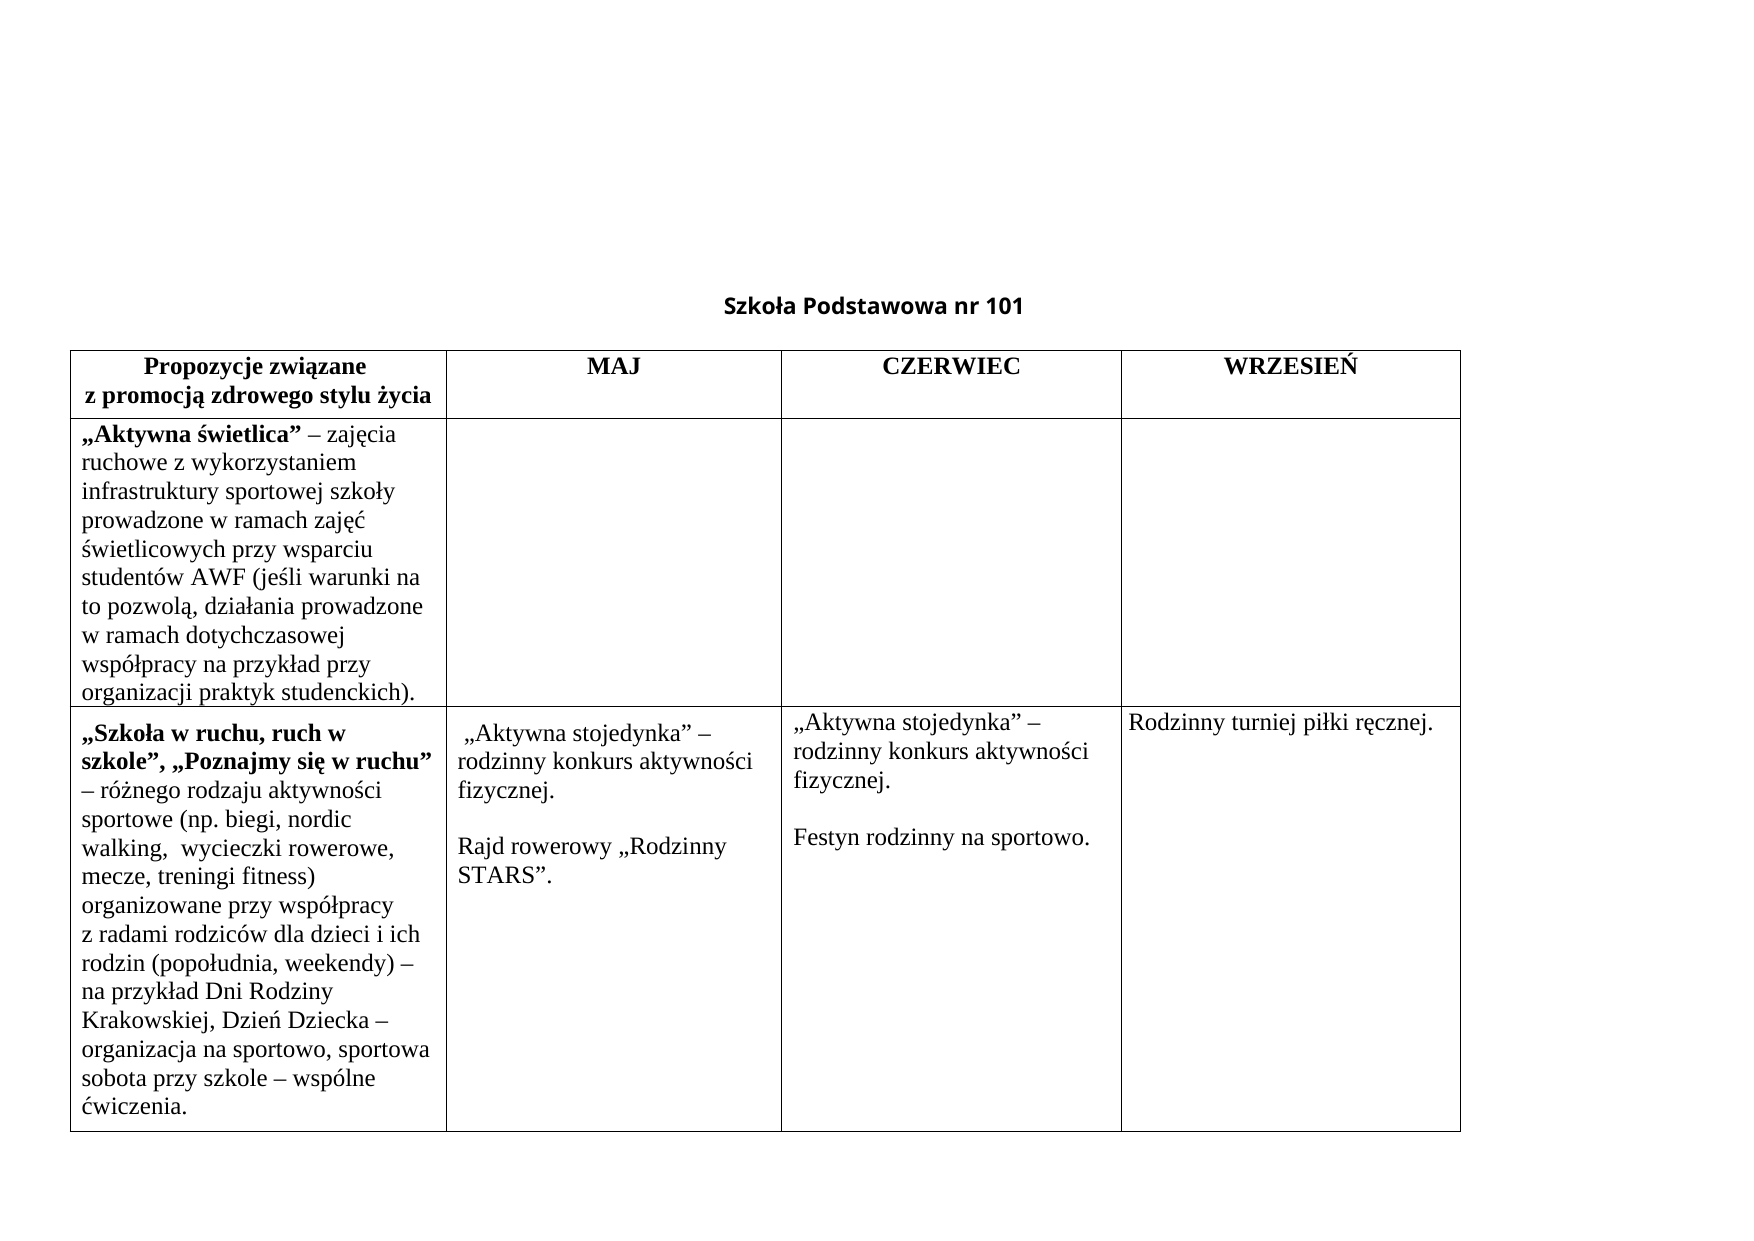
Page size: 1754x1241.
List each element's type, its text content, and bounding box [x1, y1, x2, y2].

table_cell „Aktywna stojedynka” – rodzinny konkurs aktywności fizycznej. Rajd rowerowy „Rodzinny STARS”. [447, 707, 781, 1131]
table_cell [447, 419, 781, 706]
table_header CZERWIEC [782, 351, 1121, 418]
table_header MAJ [447, 351, 781, 418]
table_cell [1122, 419, 1460, 706]
table_cell Rodzinny turniej piłki ręcznej. [1122, 707, 1460, 1131]
table_cell „Szkoła w ruchu, ruch w szkole”, „Poznajmy się w ruchu” – różnego rodzaju aktywności sportowe (np. biegi, nordic walking, wycieczki rowerowe, mecze, treningi fitness) organizowane przy współpracy z radami rodziców dla dzieci i ich rodzin (popołudnia, weekendy) – na przykład Dni Rodziny Krakowskiej, Dzień Dziecka – organizacja na sportowo, sportowa sobota przy szkole – wspólne ćwiczenia. [71, 707, 446, 1131]
table_cell [782, 419, 1121, 706]
table_header Propozycje związane z promocją zdrowego stylu życia [71, 351, 446, 418]
table_cell „Aktywna świetlica” – zajęcia ruchowe z wykorzystaniem infrastruktury sportowej szkoły prowadzone w ramach zajęć świetlicowych przy wsparciu studentów AWF (jeśli warunki na to pozwolą, działania prowadzone w ramach dotychczasowej współpracy na przykład przy organizacji praktyk studenckich). [71, 419, 446, 706]
table_cell „Aktywna stojedynka” – rodzinny konkurs aktywności fizycznej. Festyn rodzinny na sportowo. [782, 707, 1121, 1131]
table_header WRZESIEŃ [1122, 351, 1460, 418]
text Szkoła Podstawowa nr 101 [148, 290, 1606, 322]
